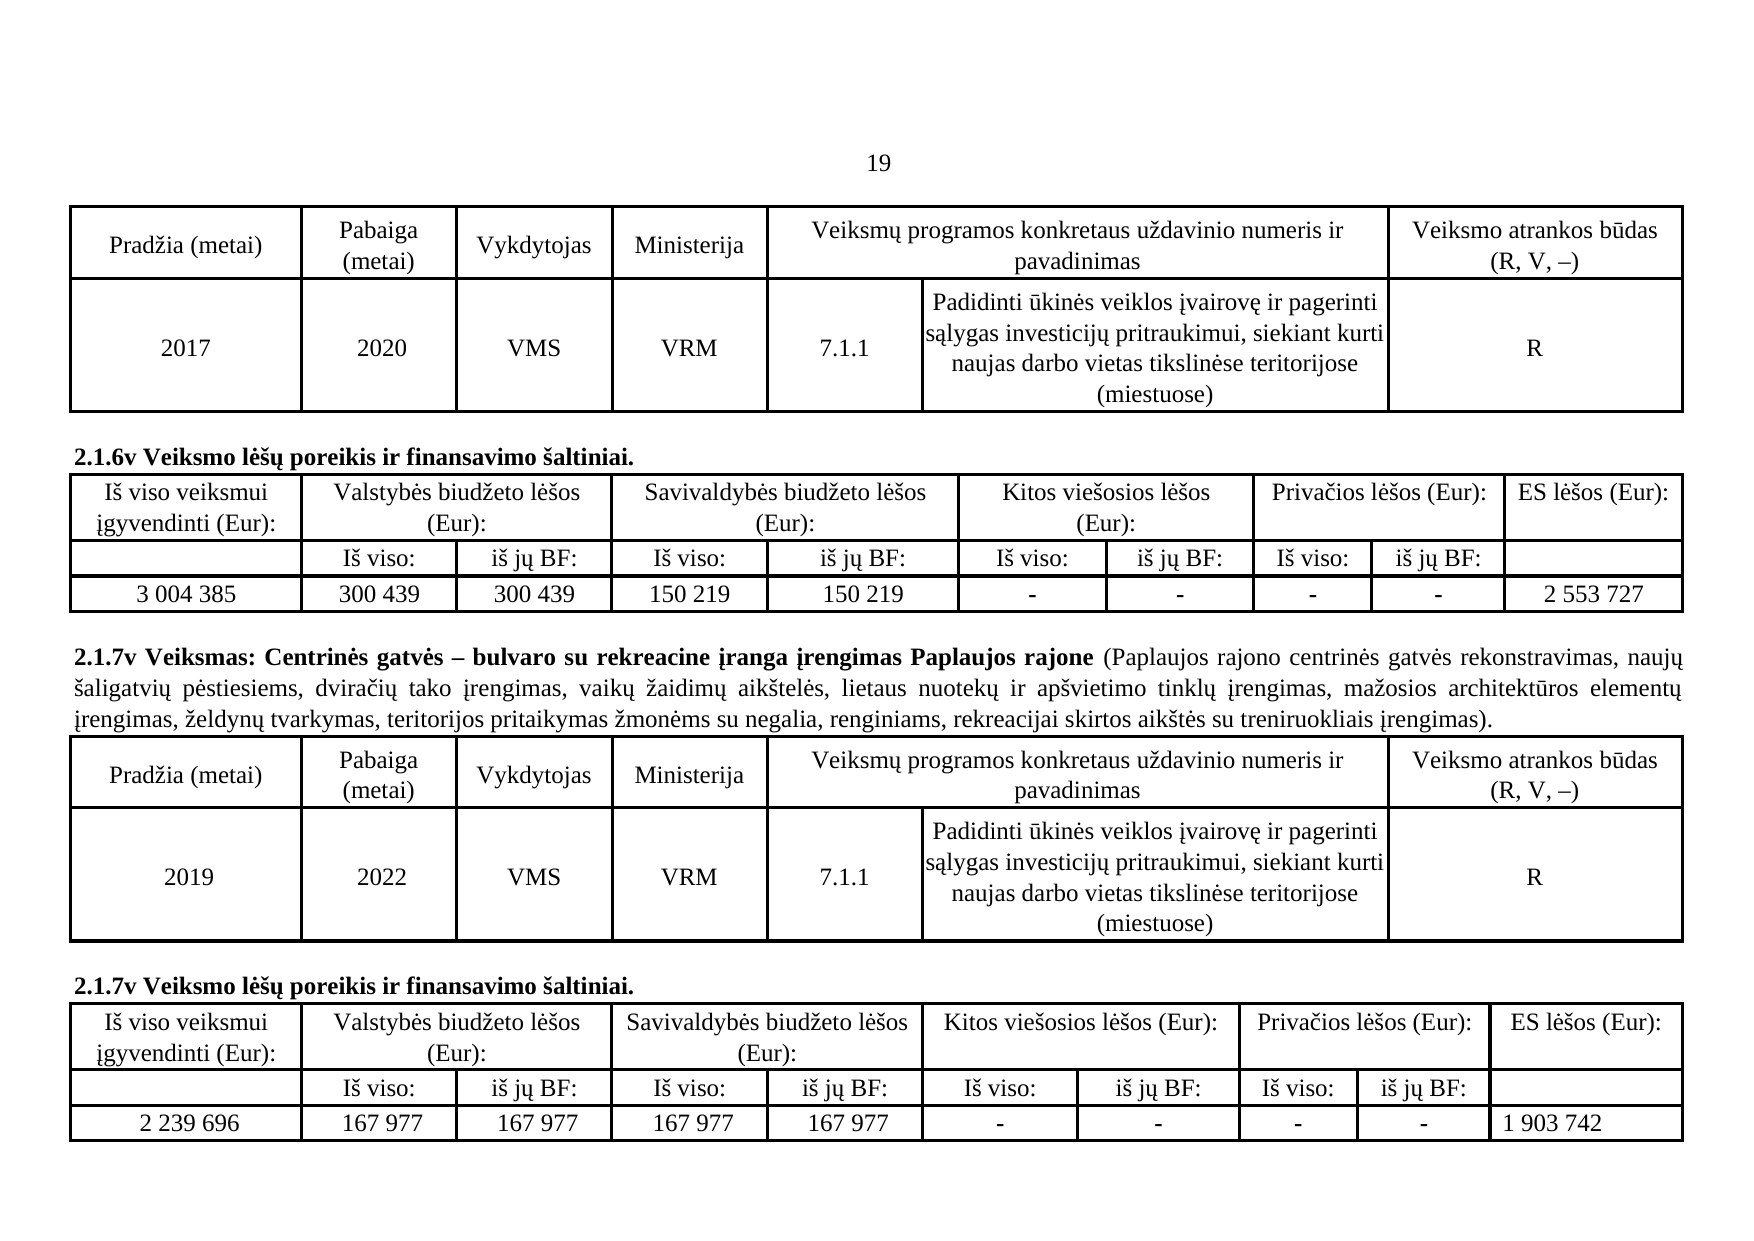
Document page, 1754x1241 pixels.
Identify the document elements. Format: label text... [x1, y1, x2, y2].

table_cell Iš viso: [1241, 1071, 1356, 1104]
table_cell - [1255, 578, 1370, 610]
table_cell VRM [614, 280, 766, 410]
table_cell 2017 [72, 280, 300, 410]
table_header Savivaldybės biudžeto lėšos (Eur): [613, 476, 957, 539]
table_header Ministerija [614, 738, 766, 806]
table_cell Iš viso: [613, 1071, 766, 1104]
table_header Veiksmo atrankos būdas (R, V, –) [1390, 208, 1681, 277]
table_cell 300 439 [458, 578, 610, 610]
table_cell iš jų BF: [1108, 542, 1252, 574]
table_cell - [1108, 578, 1252, 610]
table_cell Iš viso: [1255, 542, 1370, 574]
text 2.1.6v Veiksmo lėšų poreikis ir finansavimo šaltiniai. [74, 442, 1683, 470]
table_header Iš viso veiksmui įgyvendinti (Eur): [72, 1005, 300, 1068]
table_cell 167 977 [613, 1107, 766, 1139]
table_cell 3 004 385 [72, 578, 300, 610]
table_header Kitos viešosios lėšos (Eur): [960, 476, 1252, 539]
table_cell iš jų BF: [769, 542, 957, 574]
table_cell - [1359, 1107, 1488, 1139]
table_cell iš jų BF: [1359, 1071, 1488, 1104]
table_cell [72, 1071, 300, 1104]
table_cell 7.1.1 [769, 809, 921, 939]
table_cell iš jų BF: [1373, 542, 1503, 574]
table_header Pabaiga (metai) [303, 738, 455, 806]
table_header Ministerija [614, 208, 766, 277]
table_cell 2 239 696 [72, 1107, 300, 1139]
table_cell [1492, 1071, 1681, 1104]
table_header Veiksmų programos konkretaus uždavinio numeris ir pavadinimas [769, 208, 1387, 277]
table_cell 167 977 [303, 1107, 455, 1139]
table_cell Iš viso: [924, 1071, 1076, 1104]
table_cell iš jų BF: [769, 1071, 921, 1104]
table_cell iš jų BF: [458, 542, 610, 574]
table_cell 2020 [303, 280, 455, 410]
table_cell Padidinti ūkinės veiklos įvairovę ir pagerinti sąlygas investicijų pritraukimui, siekiant kurti naujas darbo vietas tikslinėse teritorijose (miestuose) [924, 809, 1387, 939]
table_header Veiksmų programos konkretaus uždavinio numeris ir pavadinimas [769, 738, 1387, 806]
table_cell Iš viso: [960, 542, 1105, 574]
text 2.1.7v Veiksmo lėšų poreikis ir finansavimo šaltiniai. [74, 971, 1683, 1000]
table_cell 2022 [303, 809, 455, 939]
table_cell 1 903 742 [1492, 1107, 1681, 1139]
table_cell iš jų BF: [458, 1071, 610, 1104]
table_cell VMS [458, 280, 611, 410]
table_cell 167 977 [458, 1107, 610, 1139]
table_cell - [1241, 1107, 1356, 1139]
table_header Savivaldybės biudžeto lėšos (Eur): [613, 1005, 921, 1068]
table_header Iš viso veiksmui įgyvendinti (Eur): [72, 476, 300, 539]
text 2.1.7v Veiksmas: Centrinės gatvės – bulvaro su rekreacine įranga įrengimas Paplaujos rajone (Paplaujos rajono centrinės gatvės rekonstravimas, naujų šaligatvių pėstiesiems, dviračių tako įrengimas, vaikų žaidimų aikštelės, lietaus nuotekų ir apšvietimo tinklų įrengimas, mažosios architektūros elementų įrengimas, želdynų tvarkymas, teritorijos pritaikymas žmonėms su negalia, renginiams, rekreacijai skirtos aikštės su treniruokliais įrengimas). [74, 642, 1683, 732]
table_cell - [924, 1107, 1076, 1139]
table_cell 7.1.1 [769, 280, 921, 410]
table_cell - [960, 578, 1105, 610]
table_header ES lėšos (Eur): [1492, 1005, 1681, 1068]
table_cell R [1390, 280, 1681, 410]
table_header Pradžia (metai) [72, 208, 300, 277]
table_header Veiksmo atrankos būdas (R, V, –) [1390, 738, 1681, 806]
table_header Pradžia (metai) [72, 738, 300, 806]
table_cell 150 219 [769, 578, 957, 610]
table_cell [1506, 542, 1681, 574]
table_cell 167 977 [769, 1107, 921, 1139]
table_cell iš jų BF: [1079, 1071, 1238, 1104]
table_cell - [1079, 1107, 1238, 1139]
table_header Vykdytojas [458, 208, 611, 277]
table_cell 2019 [72, 809, 300, 939]
table_header Valstybės biudžeto lėšos (Eur): [303, 1005, 610, 1068]
table_cell - [1373, 578, 1503, 610]
table_header Kitos viešosios lėšos (Eur): [924, 1005, 1238, 1068]
table_header Valstybės biudžeto lėšos (Eur): [303, 476, 610, 539]
table_header Privačios lėšos (Eur): [1255, 476, 1503, 539]
table_header Vykdytojas [458, 738, 611, 806]
table_cell Iš viso: [303, 542, 455, 574]
table_header Privačios lėšos (Eur): [1241, 1005, 1488, 1068]
table_cell 150 219 [613, 578, 766, 610]
table_cell Iš viso: [303, 1071, 455, 1104]
table_cell 2 553 727 [1506, 578, 1681, 610]
table_cell [72, 542, 300, 574]
table_header Pabaiga (metai) [303, 208, 455, 277]
table_cell VMS [458, 809, 611, 939]
table_header ES lėšos (Eur): [1506, 476, 1681, 539]
table_cell Iš viso: [613, 542, 766, 574]
table_cell VRM [614, 809, 766, 939]
table_cell R [1390, 809, 1681, 939]
table_cell 300 439 [303, 578, 455, 610]
table_cell Padidinti ūkinės veiklos įvairovę ir pagerinti sąlygas investicijų pritraukimui, siekiant kurti naujas darbo vietas tikslinėse teritorijose (miestuose) [924, 280, 1387, 410]
